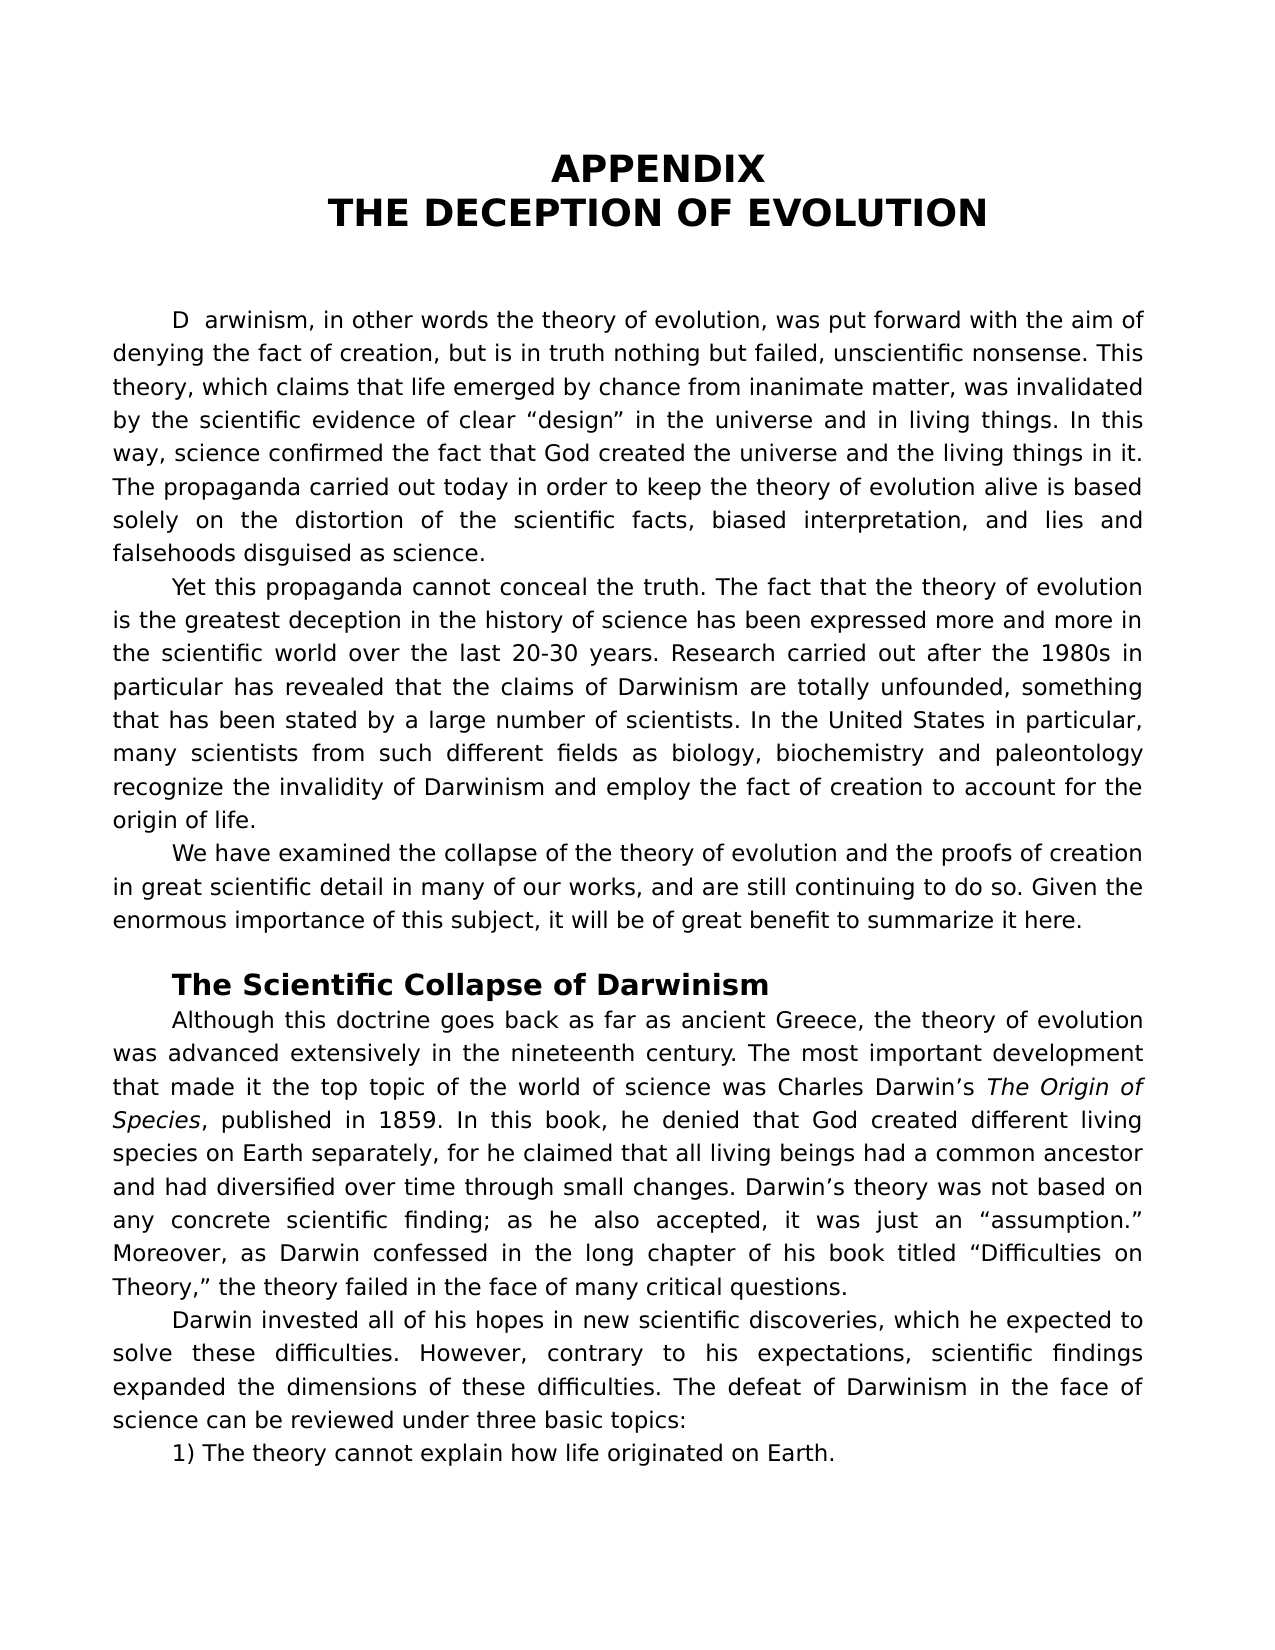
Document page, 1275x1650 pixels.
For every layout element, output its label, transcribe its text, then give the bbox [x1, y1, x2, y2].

text The Scientific Collapse of Darwinism [112, 968, 1145, 1002]
text APPENDIX [112, 148, 1145, 191]
text 1) The theory cannot explain how life originated on Earth. [112, 1435, 1145, 1468]
text THE DECEPTION OF EVOLUTION [112, 191, 1145, 235]
text Darwin invested all of his hopes in new scientific discoveries, which he expected to solve these difficulties. However, contrary to his expectations, scientific findings expanded the dimensions of these difficulties. The defeat of Darwinism in the face of science can be reviewed under three basic topics: [112, 1302, 1145, 1435]
text Yet this propaganda cannot conceal the truth. The fact that the theory of evolution is the greatest deception in the history of science has been expressed more and more in the scientific world over the last 20-30 years. Research carried out after the 1980s in particular has revealed that the claims of Darwinism are totally unfounded, something that has been stated by a large number of scientists. In the United States in particular, many scientists from such different fields as biology, biochemistry and paleontology recognize the invalidity of Darwinism and employ the fact of creation to account for the origin of life. [112, 568, 1145, 835]
text Although this doctrine goes back as far as ancient Greece, the theory of evolution was advanced extensively in the nineteenth century. The most important development that made it the top topic of the world of science was Charles Darwin’s The Origin of Species, published in 1859. In this book, he denied that God created different living species on Earth separately, for he claimed that all living beings had a common ancestor and had diversified over time through small changes. Darwin’s theory was not based on any concrete scientific finding; as he also accepted, it was just an “assumption.” Moreover, as Darwin confessed in the long chapter of his book titled “Difficulties on Theory,” the theory failed in the face of many critical questions. [112, 1002, 1145, 1302]
text Darwinism, in other words the theory of evolution, was put forward with the aim of denying the fact of creation, but is in truth nothing but failed, unscientific nonsense. This theory, which claims that life emerged by chance from inanimate matter, was invalidated by the scientific evidence of clear “design” in the universe and in living things. In this way, science confirmed the fact that God created the universe and the living things in it. The propaganda carried out today in order to keep the theory of evolution alive is based solely on the distortion of the scientific facts, biased interpretation, and lies and falsehoods disguised as science. [112, 302, 1145, 568]
text We have examined the collapse of the theory of evolution and the proofs of creation in great scientific detail in many of our works, and are still continuing to do so. Given the enormous importance of this subject, it will be of great benefit to summarize it here. [112, 835, 1145, 935]
